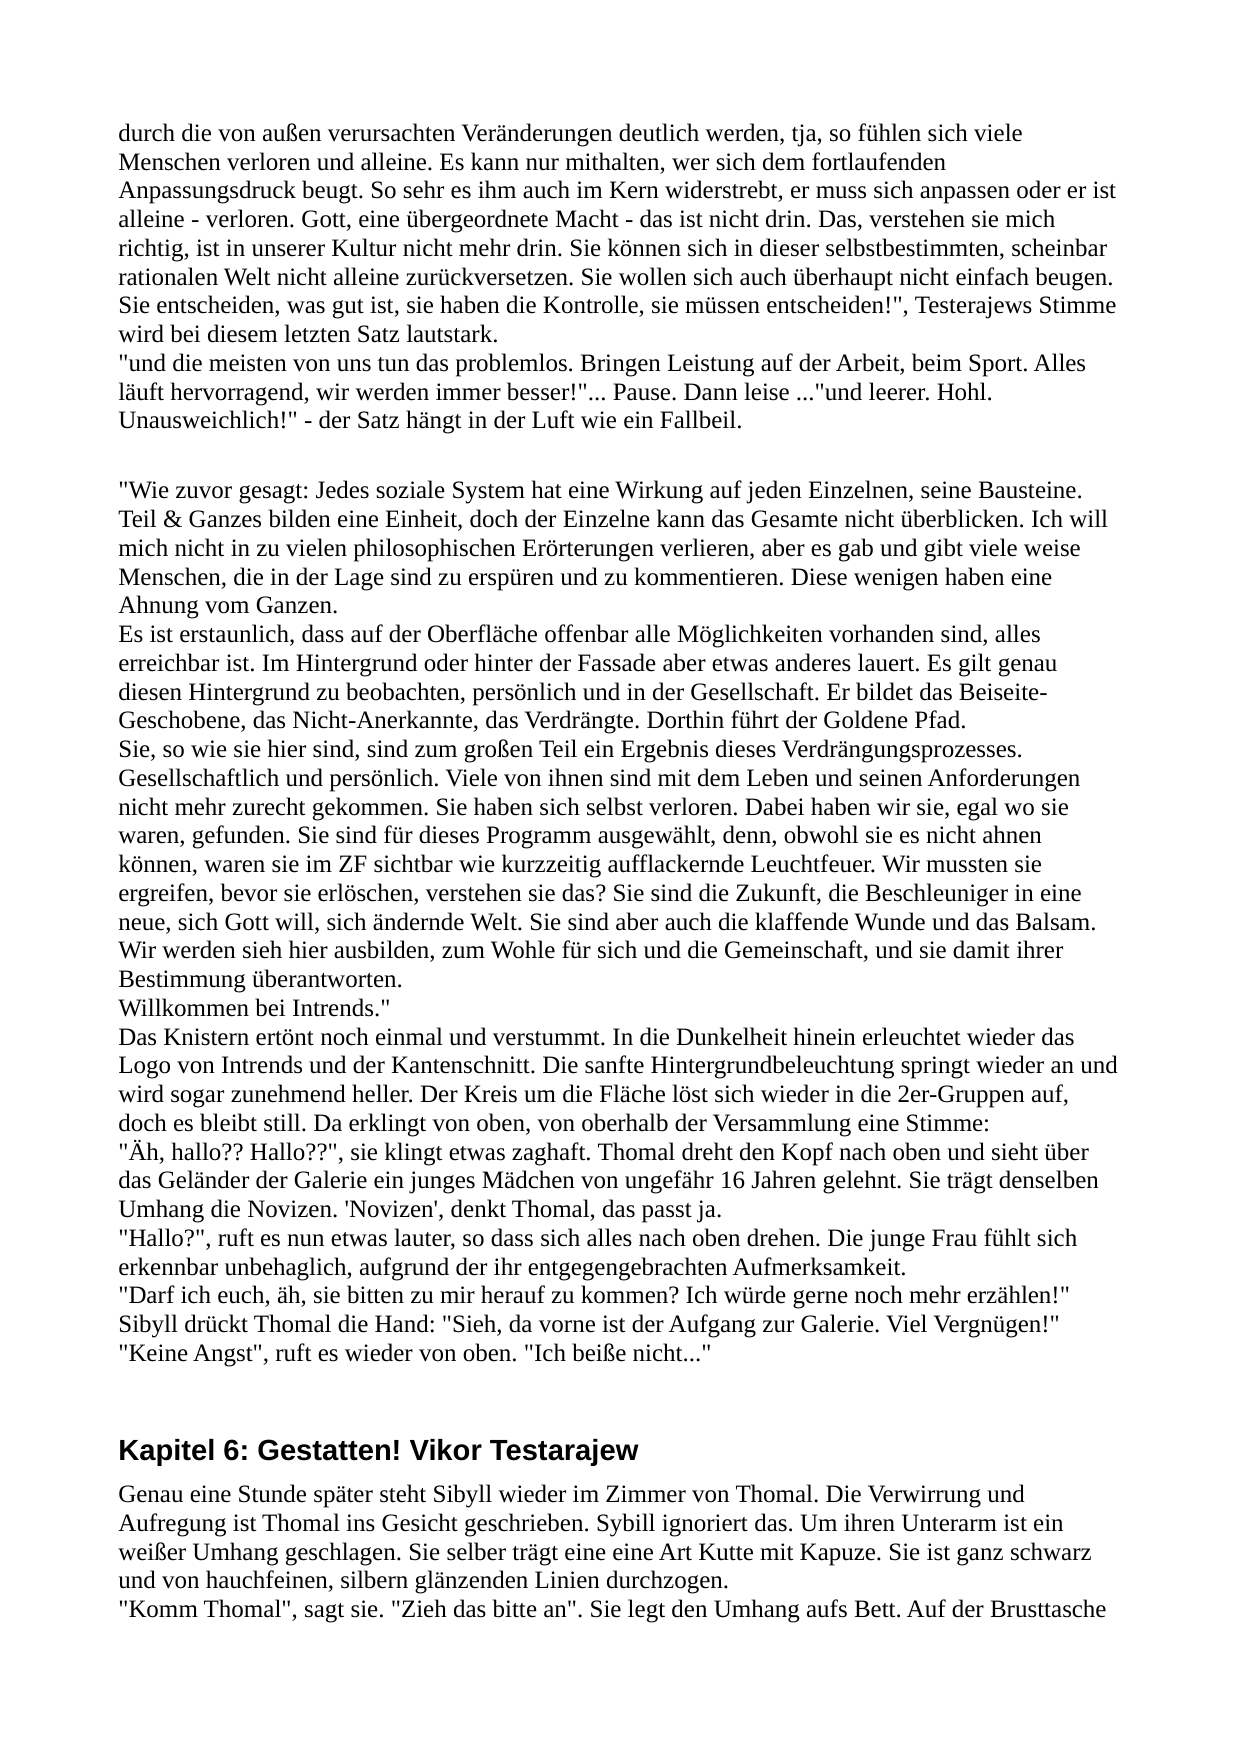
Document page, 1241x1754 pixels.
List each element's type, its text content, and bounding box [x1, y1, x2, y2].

text "und die meisten von uns tun das problemlos. Bringen Leistung auf der Arbeit, beim Sport. Alles läuft hervorragend, wir werden immer besser!"... Pause. Dann leise ..."und leerer. Hohl. Unausweichlich!" - der Satz hängt in der Luft wie ein Fallbeil. [118, 348, 1122, 434]
text Genau eine Stunde später steht Sibyll wieder im Zimmer von Thomal. Die Verwirrung und Aufregung ist Thomal ins Gesicht geschrieben. Sybill ignoriert das. Um ihren Unterarm ist ein weißer Umhang geschlagen. Sie selber trägt eine eine Art Kutte mit Kapuze. Sie ist ganz schwarz und von hauchfeinen, silbern glänzenden Linien durchzogen. [118, 1479, 1122, 1594]
text Das Knistern ertönt noch einmal und verstummt. In die Dunkelheit hinein erleuchtet wieder das Logo von Intrends und der Kantenschnitt. Die sanfte Hintergrundbeleuchtung springt wieder an und wird sogar zunehmend heller. Der Kreis um die Fläche löst sich wieder in die 2er-Gruppen auf, doch es bleibt still. Da erklingt von oben, von oberhalb der Versammlung eine Stimme: [118, 1022, 1122, 1137]
text "Wie zuvor gesagt: Jedes soziale System hat eine Wirkung auf jeden Einzelnen, seine Bausteine. Teil & Ganzes bilden eine Einheit, doch der Einzelne kann das Gesamte nicht überblicken. Ich will mich nicht in zu vielen philosophischen Erörterungen verlieren, aber es gab und gibt viele weise Menschen, die in der Lage sind zu erspüren und zu kommentieren. Diese wenigen haben eine Ahnung vom Ganzen. [118, 476, 1122, 619]
text Willkommen bei Intrends." [118, 993, 1122, 1022]
text Sie, so wie sie hier sind, sind zum großen Teil ein Ergebnis dieses Verdrängungsprozesses. Gesellschaftlich und persönlich. Viele von ihnen sind mit dem Leben und seinen Anforderungen nicht mehr zurecht gekommen. Sie haben sich selbst verloren. Dabei haben wir sie, egal wo sie waren, gefunden. Sie sind für dieses Programm ausgewählt, denn, obwohl sie es nicht ahnen können, waren sie im ZF sichtbar wie kurzzeitig aufflackernde Leuchtfeuer. Wir mussten sie ergreifen, bevor sie erlöschen, verstehen sie das? Sie sind die Zukunft, die Beschleuniger in eine neue, sich Gott will, sich ändernde Welt. Sie sind aber auch die klaffende Wunde und das Balsam. [118, 734, 1122, 936]
text "Komm Thomal", sagt sie. "Zieh das bitte an". Sie legt den Umhang aufs Bett. Auf der Brusttasche [118, 1594, 1122, 1623]
text "Keine Angst", ruft es wieder von oben. "Ich beiße nicht..." [118, 1338, 1122, 1367]
subtitle Kapitel 6: Gestatten! Vikor Testarajew [118, 1433, 1122, 1467]
text Sibyll drückt Thomal die Hand: "Sieh, da vorne ist der Aufgang zur Galerie. Viel Vergnügen!" [118, 1309, 1122, 1338]
text "Hallo?", ruft es nun etwas lauter, so dass sich alles nach oben drehen. Die junge Frau fühlt sich erkennbar unbehaglich, aufgrund der ihr entgegengebrachten Aufmerksamkeit. [118, 1223, 1122, 1281]
text Es ist erstaunlich, dass auf der Oberfläche offenbar alle Möglichkeiten vorhanden sind, alles erreichbar ist. Im Hintergrund oder hinter der Fassade aber etwas anderes lauert. Es gilt genau diesen Hintergrund zu beobachten, persönlich und in der Gesellschaft. Er bildet das Beiseite-Geschobene, das Nicht-Anerkannte, das Verdrängte. Dorthin führt der Goldene Pfad. [118, 619, 1122, 734]
text "Äh, hallo?? Hallo??", sie klingt etwas zaghaft. Thomal dreht den Kopf nach oben und sieht über das Geländer der Galerie ein junges Mädchen von ungefähr 16 Jahren gelehnt. Sie trägt denselben Umhang die Novizen. 'Novizen', denkt Thomal, das passt ja. [118, 1137, 1122, 1223]
text "Darf ich euch, äh, sie bitten zu mir herauf zu kommen? Ich würde gerne noch mehr erzählen!" [118, 1281, 1122, 1309]
text durch die von außen verursachten Veränderungen deutlich werden, tja, so fühlen sich viele Menschen verloren und alleine. Es kann nur mithalten, wer sich dem fortlaufenden Anpassungsdruck beugt. So sehr es ihm auch im Kern widerstrebt, er muss sich anpassen oder er ist alleine - verloren. Gott, eine übergeordnete Macht - das ist nicht drin. Das, verstehen sie mich richtig, ist in unserer Kultur nicht mehr drin. Sie können sich in dieser selbstbestimmten, scheinbar rationalen Welt nicht alleine zurückversetzen. Sie wollen sich auch überhaupt nicht einfach beugen. Sie entscheiden, was gut ist, sie haben die Kontrolle, sie müssen entscheiden!", Testerajews Stimme wird bei diesem letzten Satz lautstark. [118, 118, 1122, 348]
text Wir werden sieh hier ausbilden, zum Wohle für sich und die Gemeinschaft, und sie damit ihrer Bestimmung überantworten. [118, 936, 1122, 993]
